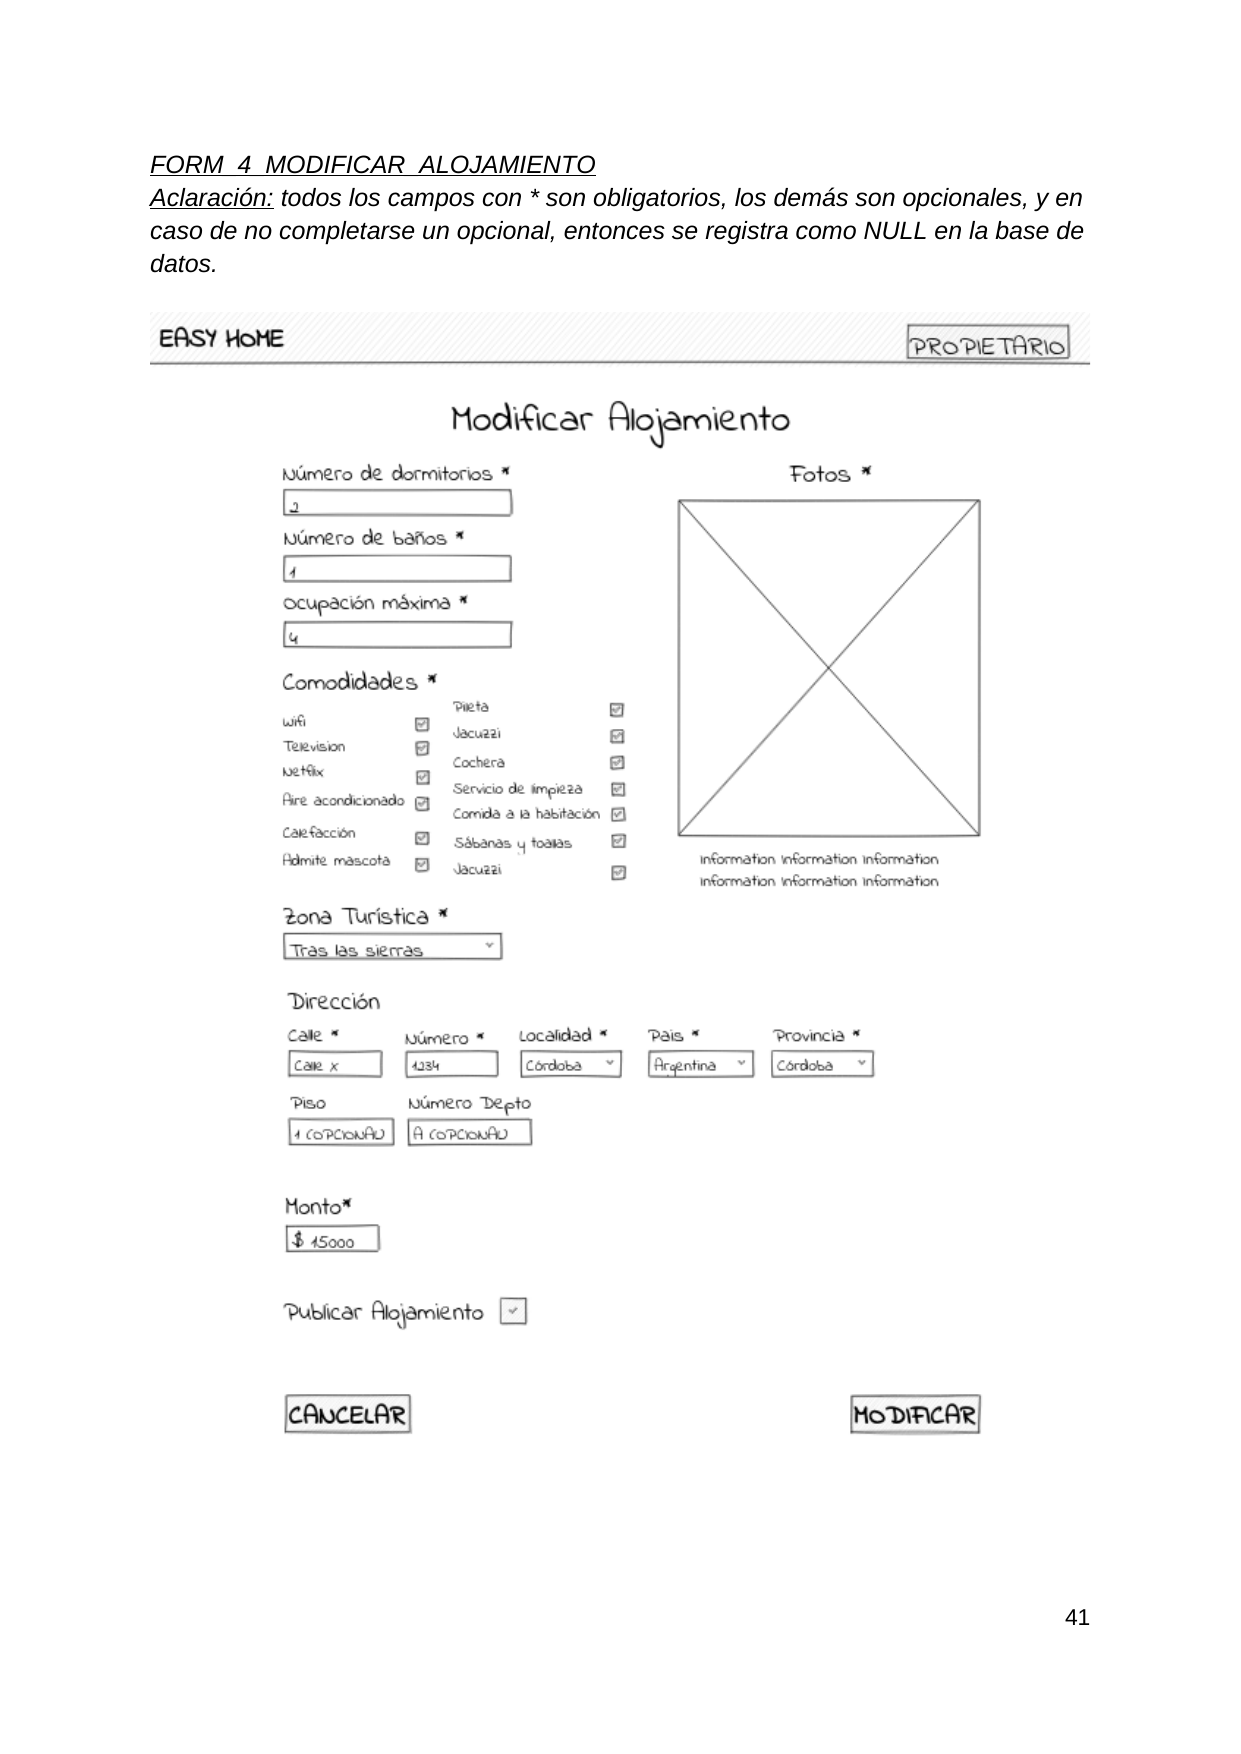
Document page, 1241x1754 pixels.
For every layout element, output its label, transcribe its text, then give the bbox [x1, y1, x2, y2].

picture [150, 312, 1091, 1459]
text FORM_4_MODIFICAR_ALOJAMIENTO [150, 150, 1090, 179]
text Aclaración: todos los campos con * son obligatorios, los demás son opcionales, y en caso de no completarse un opcional, entonces se registra como NULL en la base de datos. [150, 183, 1090, 278]
